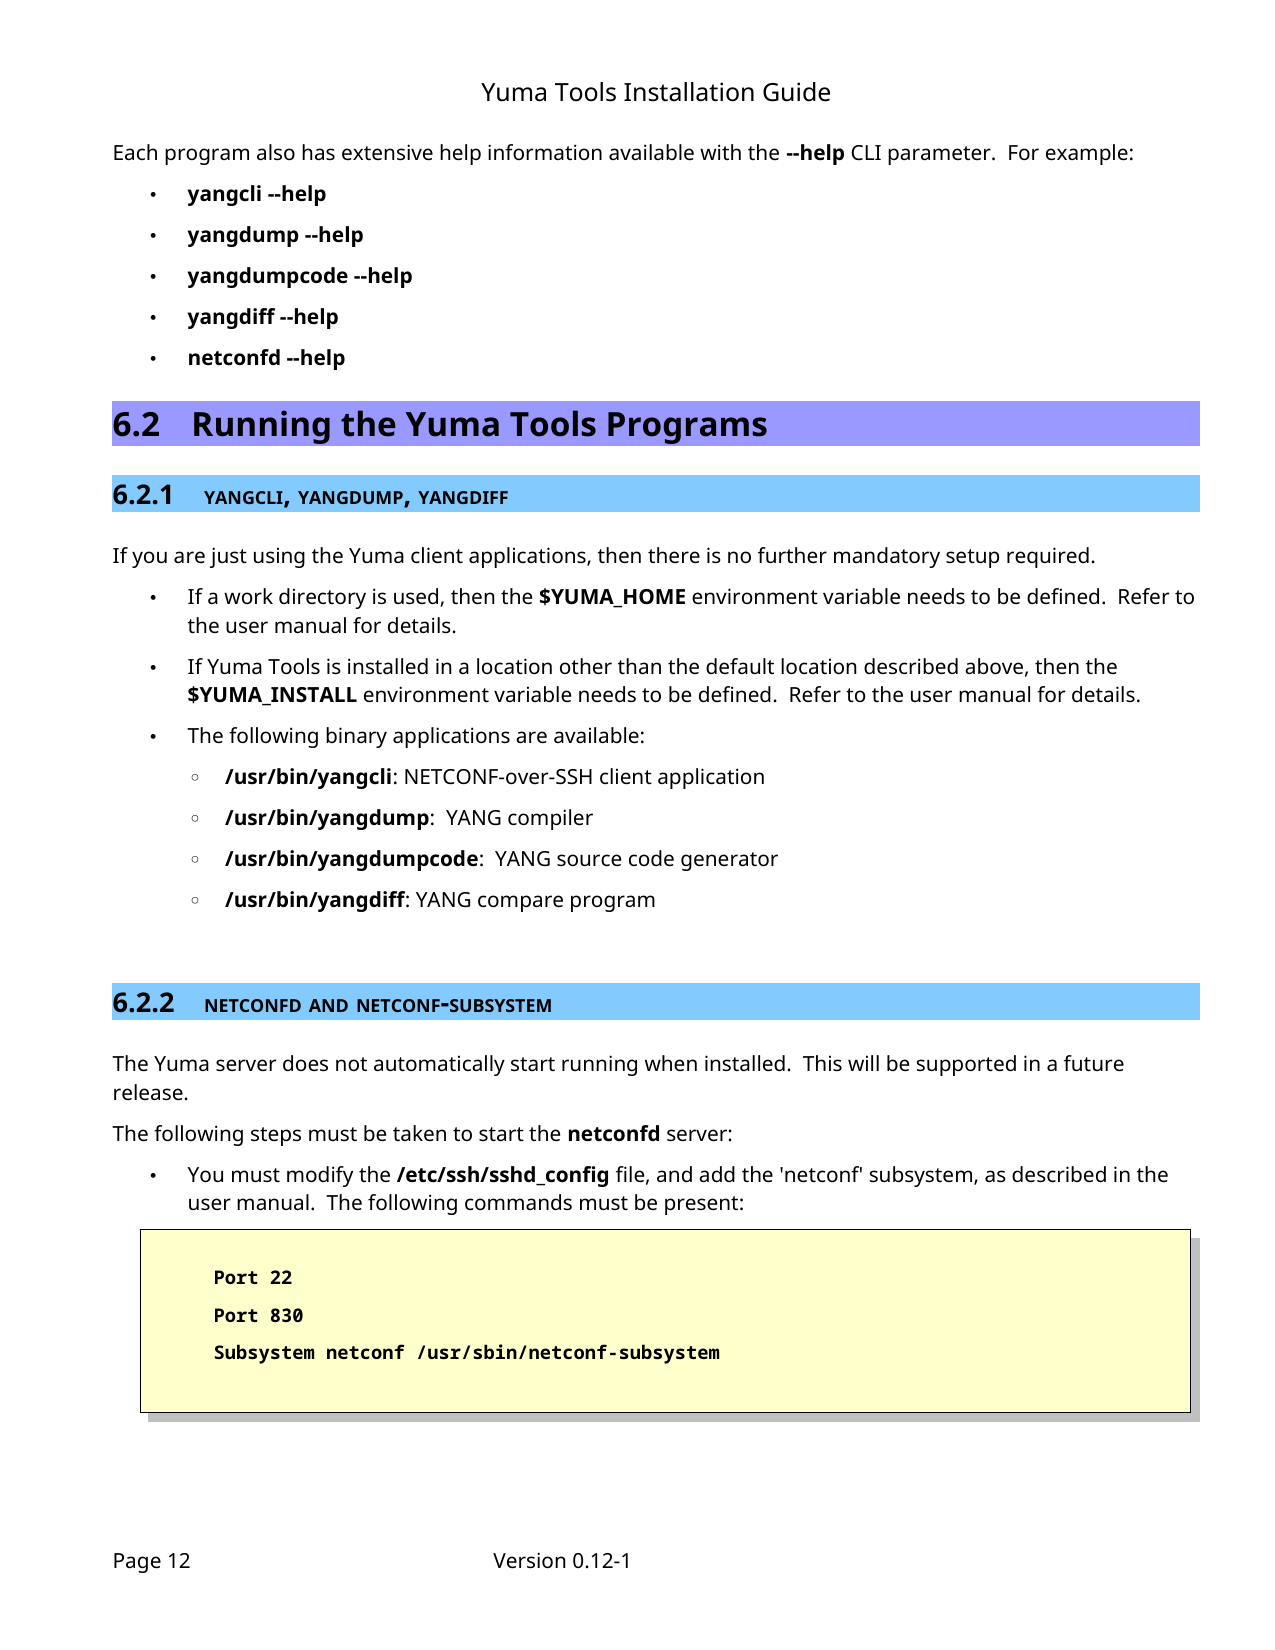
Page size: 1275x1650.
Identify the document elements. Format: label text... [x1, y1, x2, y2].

text The following steps must be taken to start the netconfd server: [112, 1119, 1200, 1147]
subtitle netconfd and netconf-subsystem [112, 983, 1200, 1020]
list If a work directory is used, then the $YUMA_HOME environment variable needs to be defined. Refer to the user manual for details. [150, 582, 1200, 639]
list If Yuma Tools is installed in a location other than the default location described above, then the $YUMA_INSTALL environment variable needs to be defined. Refer to the user manual for details. [150, 652, 1200, 709]
text The Yuma server does not automatically start running when installed. This will be supported in a future release. [112, 1049, 1200, 1106]
text Port 22 [141, 1230, 1190, 1290]
list /usr/bin/yangdump: YANG compiler [187, 803, 1200, 831]
list The following binary applications are available: [150, 721, 1200, 749]
list You must modify the /etc/ssh/sshd_config file, and add the 'netconf' subsystem, as described in the user manual. The following commands must be present: [150, 1160, 1200, 1217]
subtitle Running the Yuma Tools Programs [112, 401, 1200, 446]
list /usr/bin/yangdiff: YANG compare program [187, 885, 1200, 913]
list yangdumpcode --help [150, 261, 1200, 290]
text Subsystem netconf /usr/sbin/netconf-subsystem [141, 1330, 1190, 1365]
text Port 830 [141, 1292, 1190, 1328]
list /usr/bin/yangdumpcode: YANG source code generator [187, 844, 1200, 872]
text Each program also has extensive help information available with the --help CLI parameter. For example: [112, 138, 1200, 167]
text If you are just using the Yuma client applications, then there is no further mandatory setup required. [112, 541, 1200, 570]
list netconfd --help [150, 343, 1200, 372]
list yangdump --help [150, 220, 1200, 249]
list yangcli --help [150, 179, 1200, 208]
list yangdiff --help [150, 302, 1200, 331]
subtitle yangcli, yangdump, yangdiff [112, 475, 1200, 512]
list /usr/bin/yangcli: NETCONF-over-SSH client application [187, 762, 1200, 791]
